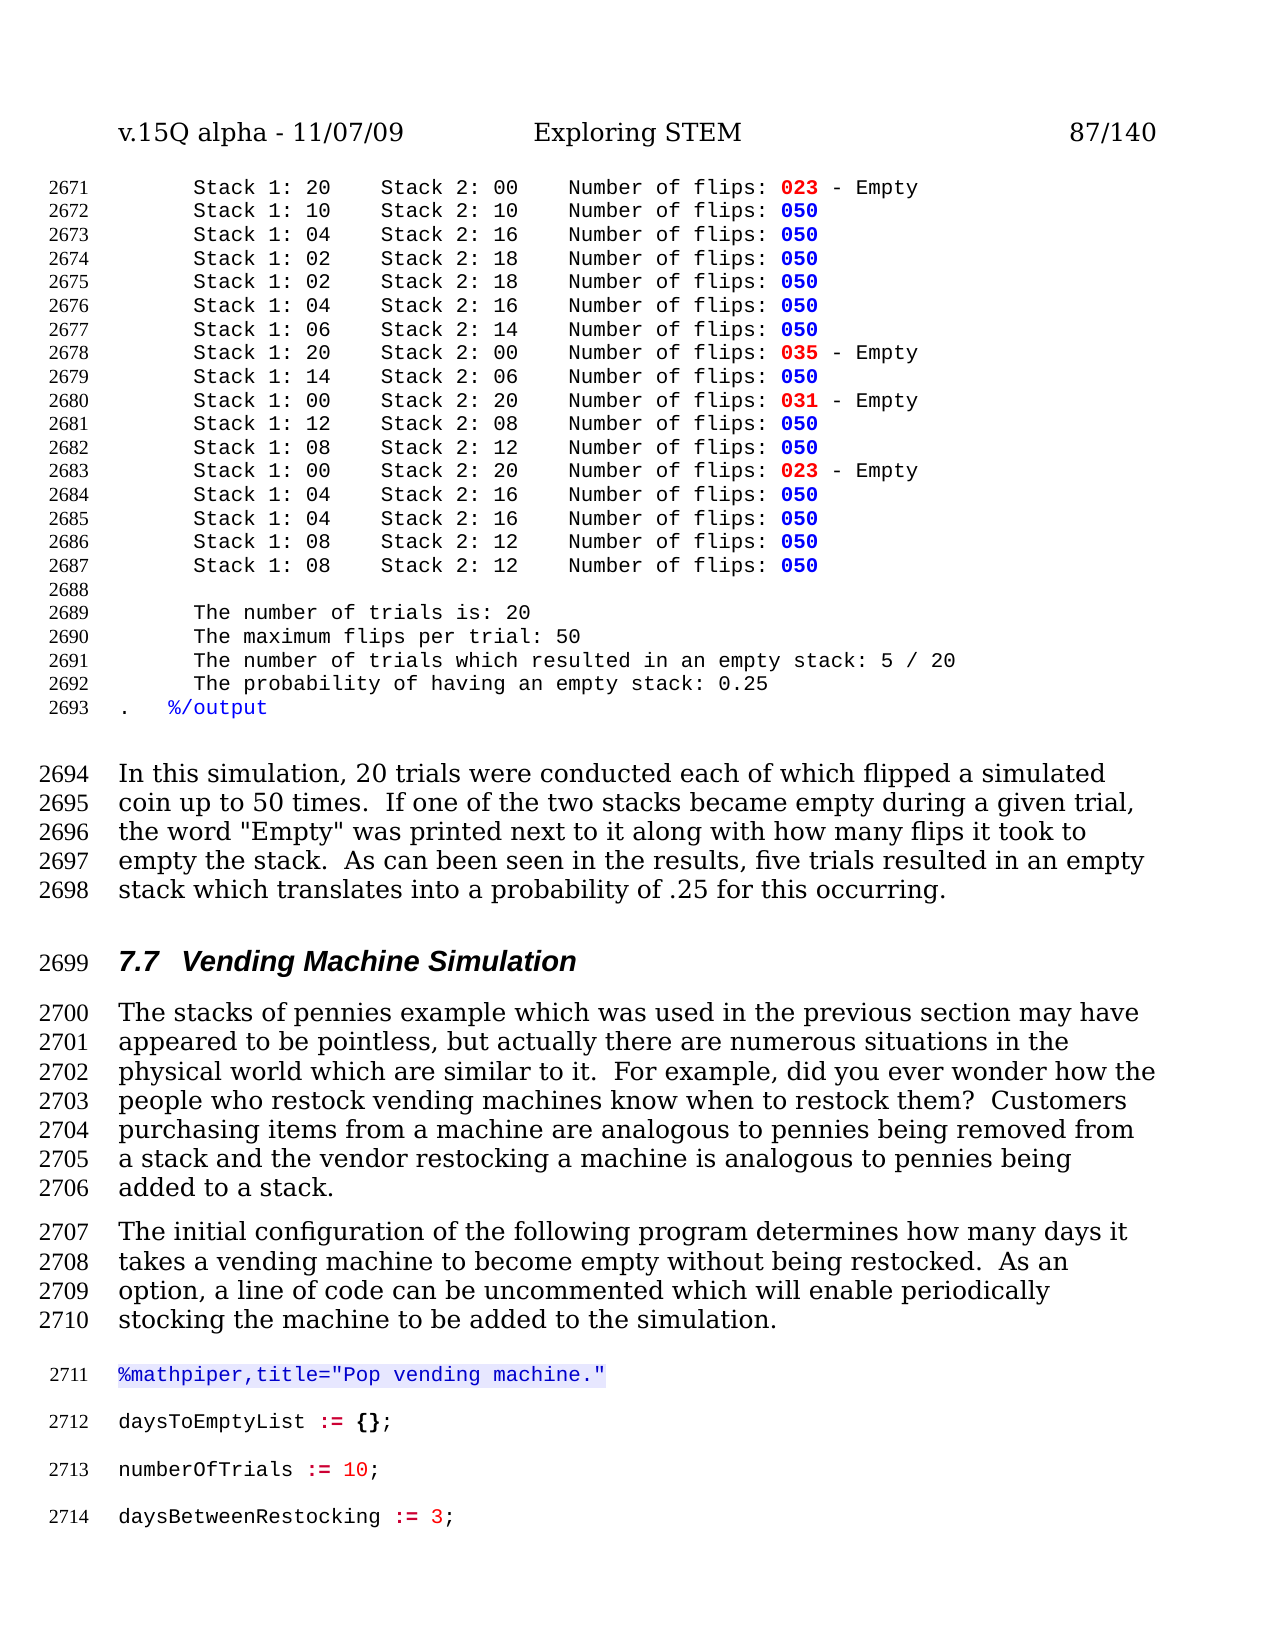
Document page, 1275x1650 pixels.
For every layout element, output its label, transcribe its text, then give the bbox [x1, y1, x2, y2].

text In this simulation, 20 trials were conducted each of which flipped a simulated coin up to 50 times. If one of the two stacks became empty during a given trial, the word "Empty" was printed next to it along with how many flips it took to empty the stack. As can been seen in the results, five trials resulted in an empty stack which translates into a probability of .25 for this occurring. [118, 759, 1157, 905]
text Stack 1: 04 Stack 2: 16 Number of flips: 050 [118, 295, 1157, 319]
text Stack 1: 12 Stack 2: 08 Number of flips: 050 [118, 413, 1157, 437]
text Stack 1: 20 Stack 2: 00 Number of flips: 035 - Empty [118, 342, 1157, 366]
text Stack 1: 14 Stack 2: 06 Number of flips: 050 [118, 366, 1157, 389]
text Stack 1: 00 Stack 2: 20 Number of flips: 023 - Empty [118, 461, 1157, 484]
text numberOfTrials := 10; [118, 1458, 1157, 1482]
text The initial configuration of the following program determines how many days it takes a vending machine to become empty without being restocked. As an option, a line of code can be uncommented which will enable periodically stocking the machine to be added to the simulation. [118, 1218, 1157, 1334]
text Stack 1: 10 Stack 2: 10 Number of flips: 050 [118, 200, 1157, 224]
text Stack 1: 08 Stack 2: 12 Number of flips: 050 [118, 437, 1157, 461]
text The probability of having an empty stack: 0.25 [118, 673, 1157, 697]
text Stack 1: 04 Stack 2: 16 Number of flips: 050 [118, 224, 1157, 248]
text daysBetweenRestocking := 3; [118, 1506, 1157, 1529]
text %mathpiper,title="Pop vending machine." [118, 1364, 1157, 1388]
text . %/output [118, 697, 1157, 721]
text Stack 1: 02 Stack 2: 18 Number of flips: 050 [118, 248, 1157, 271]
text Stack 1: 20 Stack 2: 00 Number of flips: 023 - Empty [118, 177, 1157, 200]
text daysToEmptyList := {}; [118, 1411, 1157, 1435]
text Stack 1: 04 Stack 2: 16 Number of flips: 050 [118, 508, 1157, 531]
text The number of trials is: 20 [118, 602, 1157, 626]
text Stack 1: 08 Stack 2: 12 Number of flips: 050 [118, 531, 1157, 555]
subtitle Vending Machine Simulation [118, 944, 1157, 977]
text The number of trials which resulted in an empty stack: 5 / 20 [118, 650, 1157, 673]
text Stack 1: 00 Stack 2: 20 Number of flips: 031 - Empty [118, 389, 1157, 413]
text Stack 1: 06 Stack 2: 14 Number of flips: 050 [118, 319, 1157, 342]
text Stack 1: 02 Stack 2: 18 Number of flips: 050 [118, 271, 1157, 295]
text The maximum flips per trial: 50 [118, 626, 1157, 650]
text Stack 1: 08 Stack 2: 12 Number of flips: 050 [118, 555, 1157, 579]
text The stacks of pennies example which was used in the previous section may have appeared to be pointless, but actually there are numerous situations in the physical world which are similar to it. For example, did you ever wonder how the people who restock vending machines know when to restock them? Customers purchasing items from a machine are analogous to pennies being removed from a stack and the vendor restocking a machine is analogous to pennies being added to a stack. [118, 998, 1157, 1203]
text Stack 1: 04 Stack 2: 16 Number of flips: 050 [118, 484, 1157, 508]
